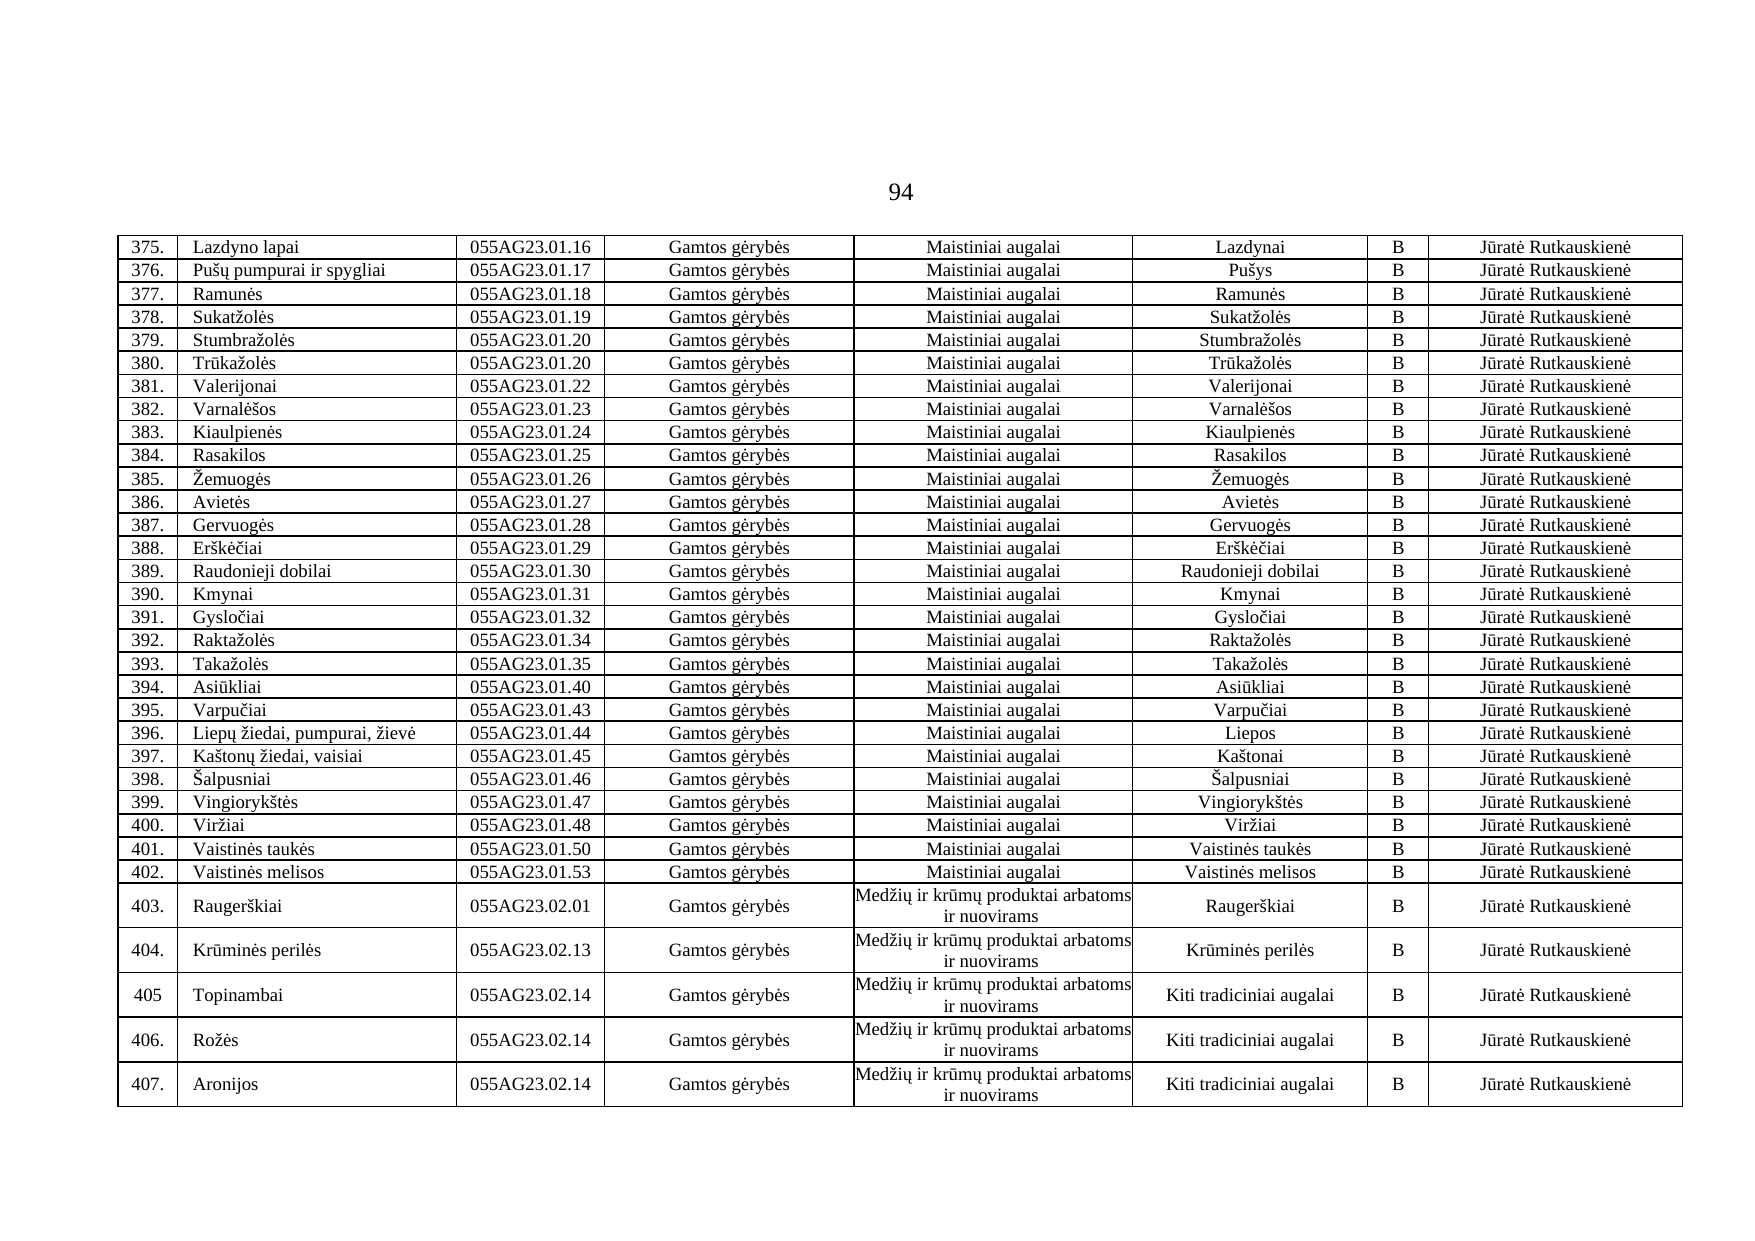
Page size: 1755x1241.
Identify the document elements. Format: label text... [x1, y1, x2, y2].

table_cell B [1368, 928, 1428, 972]
table_cell B [1368, 791, 1428, 813]
table_cell 055AG23.01.44 [457, 722, 604, 743]
table_cell Kaštonų žiedai, vaisiai [178, 745, 456, 767]
table_cell 055AG23.01.20 [457, 352, 604, 373]
table_cell Raudonieji dobilai [178, 560, 456, 582]
table_cell Rasakilos [178, 445, 456, 466]
table_cell Žemuogės [1133, 468, 1367, 489]
table_cell Valerijonai [1133, 375, 1367, 397]
table_cell 055AG23.01.27 [457, 491, 604, 512]
table_cell Jūratė Rutkauskienė [1429, 653, 1682, 674]
table_cell Maistiniai augalai [855, 306, 1132, 327]
table_cell 055AG23.01.43 [457, 699, 604, 720]
table_cell B [1368, 283, 1428, 304]
table_cell Liepos [1133, 722, 1367, 743]
table_cell Kiti tradiciniai augalai [1133, 1018, 1367, 1061]
table_cell Maistiniai augalai [855, 815, 1132, 836]
table_cell 055AG23.01.23 [457, 398, 604, 420]
table_cell Krūminės perilės [178, 928, 456, 972]
table_cell Rasakilos [1133, 445, 1367, 466]
table_cell Viržiai [178, 815, 456, 836]
table_cell Medžių ir krūmų produktai arbatoms ir nuovirams [855, 928, 1132, 972]
table_cell B [1368, 1063, 1428, 1106]
table_cell B [1368, 514, 1428, 535]
table_cell Jūratė Rutkauskienė [1429, 861, 1682, 882]
table_cell Medžių ir krūmų produktai arbatoms ir nuovirams [855, 973, 1132, 1016]
table_cell Kiaulpienės [1133, 421, 1367, 443]
table_cell Jūratė Rutkauskienė [1429, 583, 1682, 605]
table_cell B [1368, 745, 1428, 767]
table_cell 384. [119, 445, 177, 466]
table_cell B [1368, 861, 1428, 882]
table_cell Gamtos gėrybės [605, 514, 853, 535]
table_cell Rožės [178, 1018, 456, 1061]
table_cell Varnalėšos [1133, 398, 1367, 420]
table_cell Trūkažolės [1133, 352, 1367, 373]
table_cell Gamtos gėrybės [605, 838, 853, 859]
table_cell Aronijos [178, 1063, 456, 1106]
table_cell 380. [119, 352, 177, 373]
table_cell Maistiniai augalai [855, 398, 1132, 420]
table_cell 399. [119, 791, 177, 813]
table_cell 055AG23.01.16 [457, 236, 604, 258]
table_cell Vaistinės melisos [178, 861, 456, 882]
table_cell Gamtos gėrybės [605, 468, 853, 489]
table_cell B [1368, 398, 1428, 420]
table_cell B [1368, 884, 1428, 927]
table_cell Jūratė Rutkauskienė [1429, 838, 1682, 859]
table_cell Jūratė Rutkauskienė [1429, 699, 1682, 720]
table_cell 055AG23.01.19 [457, 306, 604, 327]
table_cell B [1368, 653, 1428, 674]
table_cell Maistiniai augalai [855, 421, 1132, 443]
table_cell Gamtos gėrybės [605, 260, 853, 281]
table_cell Pušų pumpurai ir spygliai [178, 260, 456, 281]
table_cell Gysločiai [1133, 606, 1367, 628]
table_cell Kiti tradiciniai augalai [1133, 1063, 1367, 1106]
table_cell Gamtos gėrybės [605, 583, 853, 605]
table_cell Maistiniai augalai [855, 329, 1132, 350]
table_cell Gamtos gėrybės [605, 630, 853, 651]
table_cell 055AG23.02.13 [457, 928, 604, 972]
table_cell Maistiniai augalai [855, 653, 1132, 674]
table_cell Vaistinės melisos [1133, 861, 1367, 882]
table_cell Sukatžolės [178, 306, 456, 327]
table_cell Vingiorykštės [1133, 791, 1367, 813]
table_cell 055AG23.02.14 [457, 973, 604, 1016]
table_cell Jūratė Rutkauskienė [1429, 722, 1682, 743]
table_cell 396. [119, 722, 177, 743]
table_cell Avietės [1133, 491, 1367, 512]
table_cell 055AG23.01.17 [457, 260, 604, 281]
table_cell Vingiorykštės [178, 791, 456, 813]
table_cell Maistiniai augalai [855, 583, 1132, 605]
table_cell 388. [119, 537, 177, 558]
table_cell Jūratė Rutkauskienė [1429, 973, 1682, 1016]
table_cell Žemuogės [178, 468, 456, 489]
table_cell Jūratė Rutkauskienė [1429, 676, 1682, 697]
table_cell Gamtos gėrybės [605, 445, 853, 466]
table_cell Jūratė Rutkauskienė [1429, 560, 1682, 582]
table_cell Liepų žiedai, pumpurai, žievė [178, 722, 456, 743]
table_cell Kiti tradiciniai augalai [1133, 973, 1367, 1016]
table_cell Gamtos gėrybės [605, 421, 853, 443]
table_cell Maistiniai augalai [855, 514, 1132, 535]
table_cell Maistiniai augalai [855, 491, 1132, 512]
table_cell 055AG23.01.46 [457, 768, 604, 790]
table_cell 394. [119, 676, 177, 697]
table_cell Maistiniai augalai [855, 260, 1132, 281]
table_cell 378. [119, 306, 177, 327]
table_cell 393. [119, 653, 177, 674]
table_cell Vaistinės taukės [1133, 838, 1367, 859]
table_cell Maistiniai augalai [855, 468, 1132, 489]
table_cell Jūratė Rutkauskienė [1429, 491, 1682, 512]
table_cell Maistiniai augalai [855, 699, 1132, 720]
table_cell Gamtos gėrybės [605, 676, 853, 697]
table_cell Varpučiai [178, 699, 456, 720]
table_cell B [1368, 722, 1428, 743]
table_cell 389. [119, 560, 177, 582]
table_cell B [1368, 306, 1428, 327]
table_cell Gamtos gėrybės [605, 722, 853, 743]
table_cell Pušys [1133, 260, 1367, 281]
table_cell Gamtos gėrybės [605, 1018, 853, 1061]
table_cell 055AG23.01.35 [457, 653, 604, 674]
table_cell 402. [119, 861, 177, 882]
table_cell Maistiniai augalai [855, 838, 1132, 859]
table_cell Gamtos gėrybės [605, 606, 853, 628]
table_cell 405 [119, 973, 177, 1016]
table_cell Maistiniai augalai [855, 768, 1132, 790]
table_cell Medžių ir krūmų produktai arbatoms ir nuovirams [855, 884, 1132, 927]
table_cell Maistiniai augalai [855, 676, 1132, 697]
table_cell Gervuogės [178, 514, 456, 535]
table_cell Ramunės [1133, 283, 1367, 304]
table_cell Gamtos gėrybės [605, 1063, 853, 1106]
table_cell 395. [119, 699, 177, 720]
table_cell Gamtos gėrybės [605, 928, 853, 972]
table_cell Gamtos gėrybės [605, 791, 853, 813]
table_cell 406. [119, 1018, 177, 1061]
table_cell Maistiniai augalai [855, 630, 1132, 651]
table_cell Medžių ir krūmų produktai arbatoms ir nuovirams [855, 1063, 1132, 1106]
table_cell Stumbražolės [178, 329, 456, 350]
table_cell Krūminės perilės [1133, 928, 1367, 972]
table_cell Valerijonai [178, 375, 456, 397]
table_cell B [1368, 491, 1428, 512]
table_cell B [1368, 815, 1428, 836]
table_cell Gamtos gėrybės [605, 537, 853, 558]
table_cell 055AG23.01.18 [457, 283, 604, 304]
table_cell Lazdynai [1133, 236, 1367, 258]
table_cell Jūratė Rutkauskienė [1429, 375, 1682, 397]
table_cell Gamtos gėrybės [605, 283, 853, 304]
table_cell 377. [119, 283, 177, 304]
table_cell 055AG23.02.14 [457, 1063, 604, 1106]
table_cell B [1368, 236, 1428, 258]
table_cell Viržiai [1133, 815, 1367, 836]
table_cell B [1368, 583, 1428, 605]
table_cell Lazdyno lapai [178, 236, 456, 258]
table_cell Raudonieji dobilai [1133, 560, 1367, 582]
table_cell 055AG23.01.29 [457, 537, 604, 558]
table_cell Raugerškiai [1133, 884, 1367, 927]
table_cell Raktažolės [1133, 630, 1367, 651]
table_cell 391. [119, 606, 177, 628]
table_cell 385. [119, 468, 177, 489]
table_cell Raktažolės [178, 630, 456, 651]
table_cell Kmynai [1133, 583, 1367, 605]
table_cell Maistiniai augalai [855, 283, 1132, 304]
table_cell Ramunės [178, 283, 456, 304]
table_cell 055AG23.01.25 [457, 445, 604, 466]
table_cell B [1368, 676, 1428, 697]
table_cell Gamtos gėrybės [605, 491, 853, 512]
table_cell Gamtos gėrybės [605, 745, 853, 767]
table_cell Maistiniai augalai [855, 861, 1132, 882]
table_cell Jūratė Rutkauskienė [1429, 306, 1682, 327]
table_cell Gamtos gėrybės [605, 861, 853, 882]
table_cell Jūratė Rutkauskienė [1429, 537, 1682, 558]
table_cell Gamtos gėrybės [605, 352, 853, 373]
table_cell 055AG23.01.53 [457, 861, 604, 882]
table_cell B [1368, 973, 1428, 1016]
table_cell Jūratė Rutkauskienė [1429, 352, 1682, 373]
table_cell Kaštonai [1133, 745, 1367, 767]
table_cell Maistiniai augalai [855, 606, 1132, 628]
table_cell 055AG23.01.28 [457, 514, 604, 535]
table_cell Jūratė Rutkauskienė [1429, 768, 1682, 790]
table_cell Gamtos gėrybės [605, 699, 853, 720]
table_cell Raugerškiai [178, 884, 456, 927]
table_cell Jūratė Rutkauskienė [1429, 398, 1682, 420]
table_cell Jūratė Rutkauskienė [1429, 606, 1682, 628]
table_cell Jūratė Rutkauskienė [1429, 329, 1682, 350]
table_cell 055AG23.01.48 [457, 815, 604, 836]
table_cell Jūratė Rutkauskienė [1429, 445, 1682, 466]
table_cell Gamtos gėrybės [605, 973, 853, 1016]
table_cell Vaistinės taukės [178, 838, 456, 859]
table_cell 403. [119, 884, 177, 927]
table_cell Gamtos gėrybės [605, 560, 853, 582]
table_cell Medžių ir krūmų produktai arbatoms ir nuovirams [855, 1018, 1132, 1061]
table_cell 055AG23.01.24 [457, 421, 604, 443]
table_cell Asiūkliai [1133, 676, 1367, 697]
table_cell Maistiniai augalai [855, 236, 1132, 258]
table_cell Maistiniai augalai [855, 375, 1132, 397]
table_cell Gamtos gėrybės [605, 768, 853, 790]
table_cell 376. [119, 260, 177, 281]
table_cell 055AG23.01.45 [457, 745, 604, 767]
table_cell Trūkažolės [178, 352, 456, 373]
table_cell B [1368, 445, 1428, 466]
table_cell Jūratė Rutkauskienė [1429, 630, 1682, 651]
table_cell 386. [119, 491, 177, 512]
table_cell Jūratė Rutkauskienė [1429, 791, 1682, 813]
table_cell Jūratė Rutkauskienė [1429, 260, 1682, 281]
table_cell Gervuogės [1133, 514, 1367, 535]
table_cell 397. [119, 745, 177, 767]
table_cell Maistiniai augalai [855, 791, 1132, 813]
table_cell B [1368, 1018, 1428, 1061]
table_cell Šalpusniai [178, 768, 456, 790]
table_cell 055AG23.01.32 [457, 606, 604, 628]
table_cell 383. [119, 421, 177, 443]
table_cell Maistiniai augalai [855, 722, 1132, 743]
table_cell Jūratė Rutkauskienė [1429, 815, 1682, 836]
table_cell B [1368, 606, 1428, 628]
table_cell Gamtos gėrybės [605, 653, 853, 674]
table_cell Takažolės [1133, 653, 1367, 674]
table_cell Gamtos gėrybės [605, 375, 853, 397]
table_cell 055AG23.01.40 [457, 676, 604, 697]
table_cell B [1368, 699, 1428, 720]
table_cell Jūratė Rutkauskienė [1429, 1018, 1682, 1061]
table_cell 055AG23.01.50 [457, 838, 604, 859]
table_cell Avietės [178, 491, 456, 512]
table_cell B [1368, 468, 1428, 489]
table_cell 055AG23.02.14 [457, 1018, 604, 1061]
table_cell Stumbražolės [1133, 329, 1367, 350]
table_cell 382. [119, 398, 177, 420]
table_cell Varnalėšos [178, 398, 456, 420]
table_cell Jūratė Rutkauskienė [1429, 928, 1682, 972]
table_cell B [1368, 838, 1428, 859]
table_cell 375. [119, 236, 177, 258]
table_cell Jūratė Rutkauskienė [1429, 421, 1682, 443]
table_cell Šalpusniai [1133, 768, 1367, 790]
table_cell Jūratė Rutkauskienė [1429, 1063, 1682, 1106]
table_cell Gamtos gėrybės [605, 236, 853, 258]
table_cell Jūratė Rutkauskienė [1429, 236, 1682, 258]
table_cell B [1368, 329, 1428, 350]
table_cell Maistiniai augalai [855, 745, 1132, 767]
table_cell B [1368, 768, 1428, 790]
table_cell Gamtos gėrybės [605, 398, 853, 420]
table_cell Sukatžolės [1133, 306, 1367, 327]
table_cell B [1368, 560, 1428, 582]
table_cell Erškėčiai [178, 537, 456, 558]
table_cell 379. [119, 329, 177, 350]
table_cell B [1368, 352, 1428, 373]
table_cell 055AG23.02.01 [457, 884, 604, 927]
table_cell Maistiniai augalai [855, 560, 1132, 582]
table_cell Jūratė Rutkauskienė [1429, 745, 1682, 767]
table_cell Varpučiai [1133, 699, 1367, 720]
table_cell 401. [119, 838, 177, 859]
table_cell 407. [119, 1063, 177, 1106]
table_cell Jūratė Rutkauskienė [1429, 514, 1682, 535]
table_cell Asiūkliai [178, 676, 456, 697]
table_cell Maistiniai augalai [855, 445, 1132, 466]
table_cell 055AG23.01.47 [457, 791, 604, 813]
table_cell Maistiniai augalai [855, 352, 1132, 373]
table_cell Gamtos gėrybės [605, 815, 853, 836]
table_cell Jūratė Rutkauskienė [1429, 283, 1682, 304]
table_cell Gamtos gėrybės [605, 329, 853, 350]
table_cell 055AG23.01.22 [457, 375, 604, 397]
table_cell B [1368, 375, 1428, 397]
table_cell Kiaulpienės [178, 421, 456, 443]
table_cell Maistiniai augalai [855, 537, 1132, 558]
table_cell B [1368, 260, 1428, 281]
table_cell 055AG23.01.31 [457, 583, 604, 605]
table_cell 381. [119, 375, 177, 397]
table_cell 398. [119, 768, 177, 790]
table_cell 055AG23.01.34 [457, 630, 604, 651]
table_cell 392. [119, 630, 177, 651]
table_cell Kmynai [178, 583, 456, 605]
table_cell Gamtos gėrybės [605, 306, 853, 327]
table_cell B [1368, 630, 1428, 651]
table_cell Jūratė Rutkauskienė [1429, 884, 1682, 927]
table_cell 055AG23.01.20 [457, 329, 604, 350]
table_cell Takažolės [178, 653, 456, 674]
table_cell 055AG23.01.26 [457, 468, 604, 489]
table_cell 055AG23.01.30 [457, 560, 604, 582]
table_cell B [1368, 421, 1428, 443]
table_cell 387. [119, 514, 177, 535]
table_cell Gamtos gėrybės [605, 884, 853, 927]
table_cell Jūratė Rutkauskienė [1429, 468, 1682, 489]
table_cell 400. [119, 815, 177, 836]
table_cell Gysločiai [178, 606, 456, 628]
table_cell B [1368, 537, 1428, 558]
table_cell 404. [119, 928, 177, 972]
table_cell 390. [119, 583, 177, 605]
table_cell Erškėčiai [1133, 537, 1367, 558]
table_cell Topinambai [178, 973, 456, 1016]
